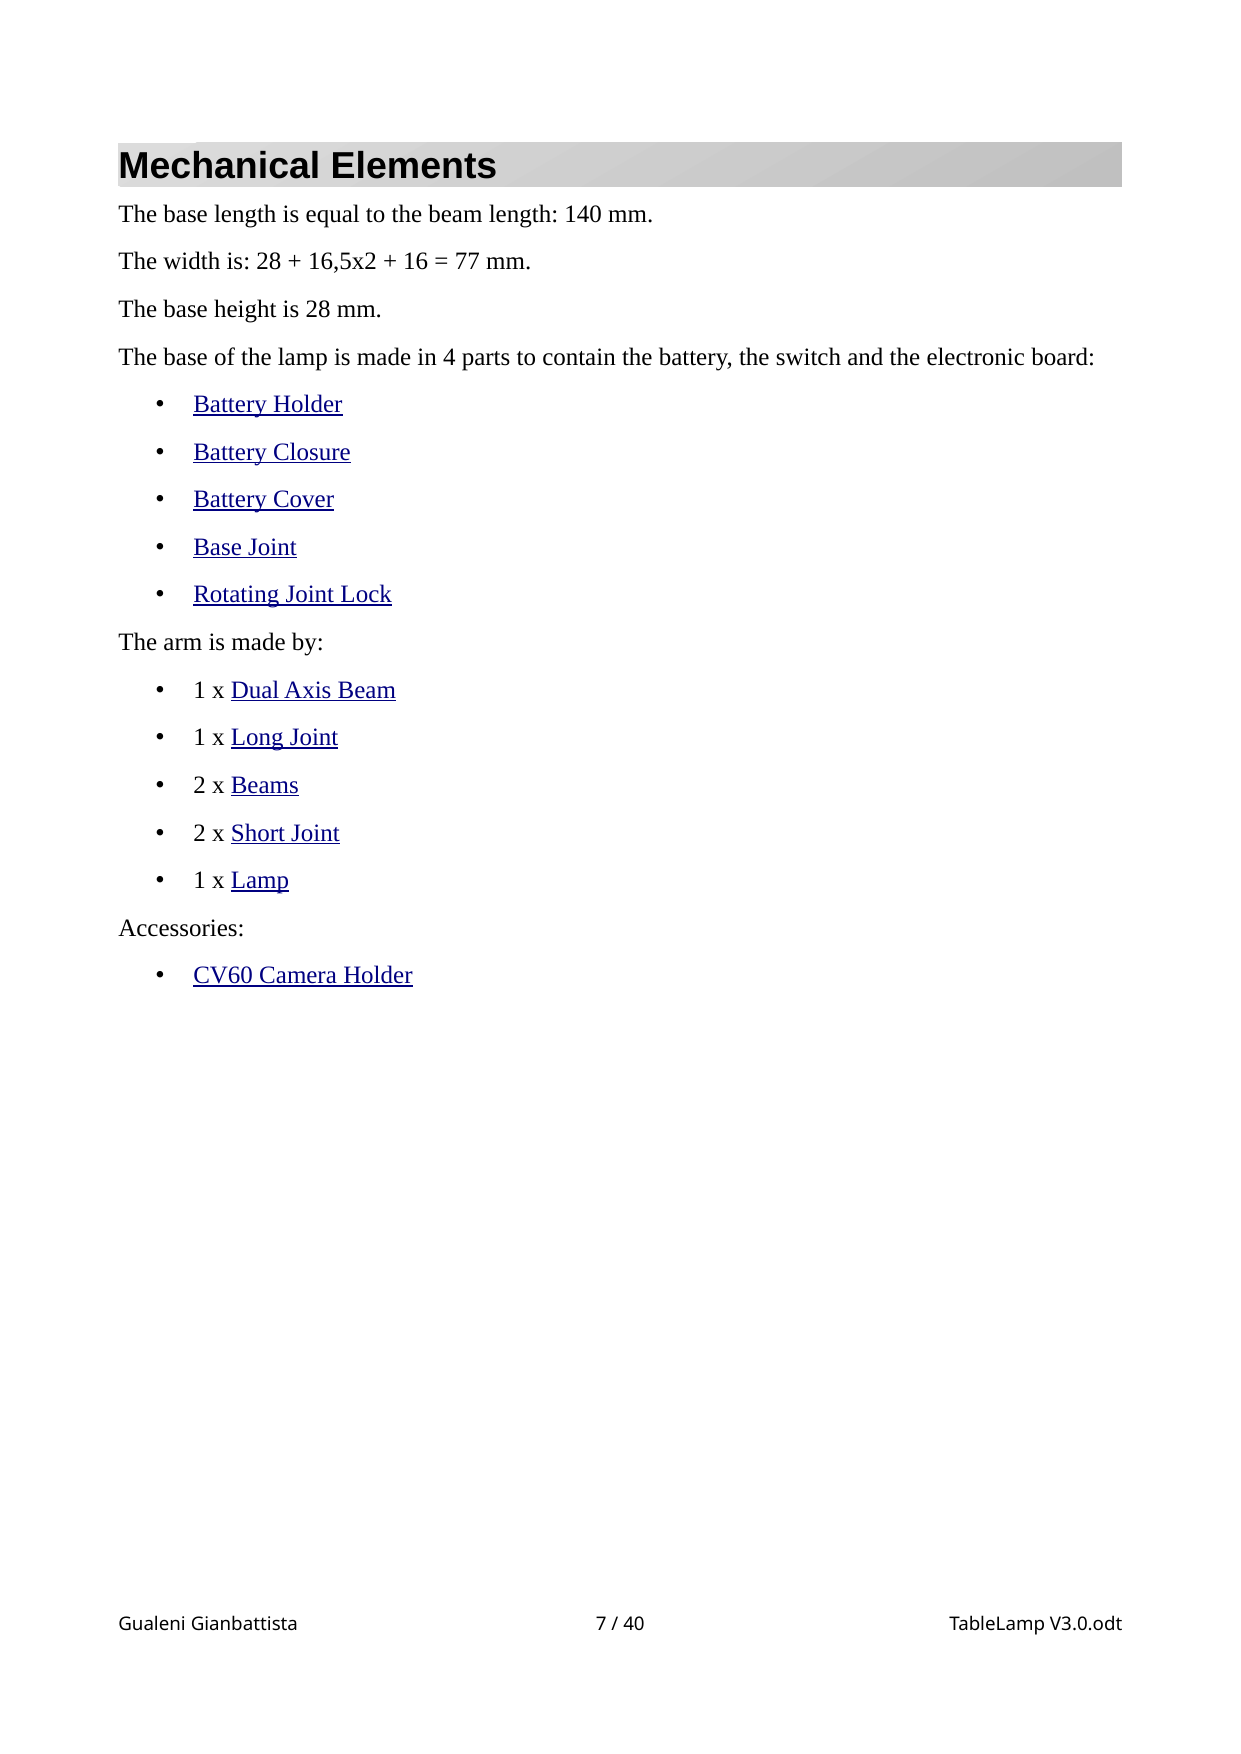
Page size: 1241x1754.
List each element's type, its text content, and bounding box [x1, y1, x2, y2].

list Battery Holder [156, 389, 1122, 418]
list 2 x Beams [156, 770, 1122, 799]
list Battery Closure [156, 437, 1122, 466]
text The arm is made by: [118, 627, 1122, 656]
text The base height is 28 mm. [118, 294, 1122, 323]
text The base length is equal to the beam length: 140 mm. [118, 199, 1122, 227]
list 1 x Dual Axis Beam [156, 675, 1122, 703]
list Rotating Joint Lock [156, 579, 1122, 608]
list CV60 Camera Holder [156, 960, 1122, 989]
list 1 x Lamp [156, 865, 1122, 894]
text Accessories: [118, 913, 1122, 942]
list Base Joint [156, 532, 1122, 561]
list Battery Cover [156, 484, 1122, 513]
list 1 x Long Joint [156, 722, 1122, 751]
text The width is: 28 + 16,5x2 + 16 = 77 mm. [118, 246, 1122, 275]
text The base of the lamp is made in 4 parts to contain the battery, the switch and the electronic board: [118, 342, 1122, 370]
subtitle Mechanical Elements [118, 143, 1122, 186]
list 2 x Short Joint [156, 818, 1122, 846]
